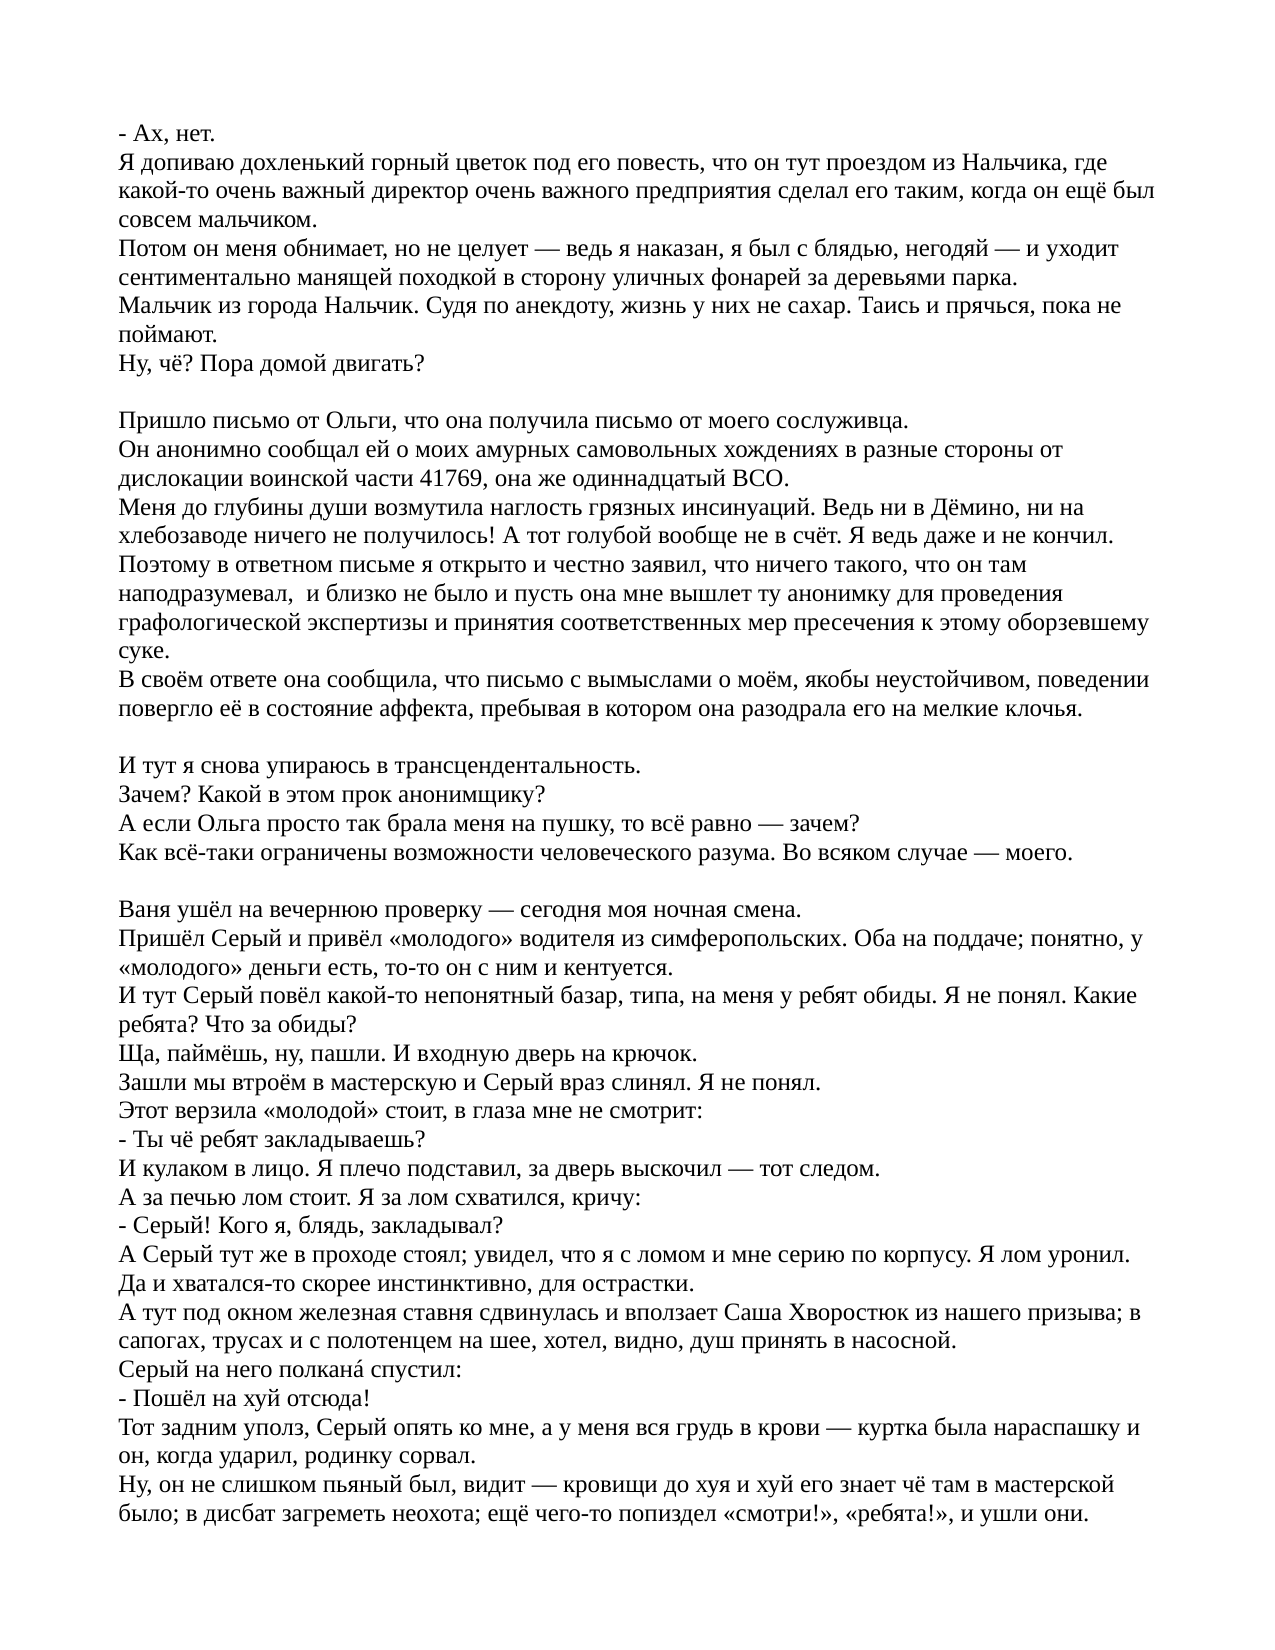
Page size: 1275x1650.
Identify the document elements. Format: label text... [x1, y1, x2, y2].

text Мальчик из города Нальчик. Судя по анекдоту, жизнь у них не сахар. Таись и прячься, пока не поймают. [118, 291, 1157, 348]
text - Пошёл на хуй отсюда! [118, 1383, 1157, 1412]
text А за печью лом стоит. Я за лом схватился, кричу: [118, 1182, 1157, 1211]
text А если Ольга просто так брала меня на пушку, то всё равно — зачем? [118, 808, 1157, 837]
text Да и хватался-то скорее инстинктивно, для острастки. [118, 1268, 1157, 1297]
text Серый на него полканá спустил: [118, 1354, 1157, 1383]
text В своём ответе она сообщила, что письмо с вымыслами о моём, якобы неустойчивом, поведении повергло её в состояние аффекта, пребывая в котором она разодрала его на мелкие клочья. [118, 664, 1157, 722]
text Пришёл Серый и привёл «молодого» водителя из симферопольских. Оба на поддаче; понятно, у «молодого» деньги есть, то-то он с ним и кентуется. [118, 923, 1157, 981]
text Ваня ушёл на вечернюю проверку — сегодня моя ночная смена. [118, 894, 1157, 923]
text Ну, чё? Пора домой двигать? [118, 348, 1157, 377]
text Меня до глубины души возмутила наглость грязных инсинуаций. Ведь ни в Дёмино, ни на хлебозаводе ничего не получилось! А тот голубой вообще не в счёт. Я ведь даже и не кончил. [118, 492, 1157, 549]
text Поэтому в ответном письме я открыто и честно заявил, что ничего такого, что он там наподразумевал, и близко не было и пусть она мне вышлет ту анонимку для проведения графологической экспертизы и принятия соответственных мер пресечения к этому оборзевшему суке. [118, 549, 1157, 664]
text Ну, он не слишком пьяный был, видит — кровищи до хуя и хуй его знает чё там в мастерской было; в дисбат загреметь неохота; ещё чего-то попиздел «смотри!», «ребята!», и ушли они. [118, 1469, 1157, 1527]
text И кулаком в лицо. Я плечо подставил, за дверь выскочил — тот следом. [118, 1153, 1157, 1182]
text - Серый! Кого я, блядь, закладывал? [118, 1211, 1157, 1239]
text А Серый тут же в проходе стоял; увидел, что я с ломом и мне серию по корпусу. Я лом уронил. [118, 1239, 1157, 1268]
text И тут я снова упираюсь в трансцендентальность. [118, 751, 1157, 779]
text Я допиваю дохленький горный цветок под его повесть, что он тут проездом из Нальчика, где какой-то очень важный директор очень важного предприятия сделал его таким, когда он ещё был совсем мальчиком. [118, 147, 1157, 233]
text Зашли мы втроём в мастерскую и Серый враз слинял. Я не понял. [118, 1067, 1157, 1096]
text Как всё-таки ограничены возможности человеческого разума. Во всяком случае — моего. [118, 837, 1157, 866]
text Пришло письмо от Ольги, что она получила письмо от моего сослуживца. [118, 406, 1157, 434]
text - Ах, нет. [118, 118, 1157, 147]
text И тут Серый повёл какой-то непонятный базар, типа, на меня у ребят обиды. Я не понял. Какие ребята? Что за обиды? [118, 981, 1157, 1038]
text Он анонимно сообщал ей о моих амурных самовольных хождениях в разные стороны от дислокации воинской части 41769, она же одиннадцатый ВСО. [118, 434, 1157, 492]
text - Ты чё ребят закладываешь? [118, 1124, 1157, 1153]
text Зачем? Какой в этом прок анонимщику? [118, 779, 1157, 808]
text Тот задним уполз, Серый опять ко мне, а у меня вся грудь в крови — куртка была нараспашку и он, когда ударил, родинку сорвал. [118, 1412, 1157, 1469]
text Этот верзила «молодой» стоит, в глаза мне не смотрит: [118, 1096, 1157, 1124]
text Ща, паймёшь, ну, пашли. И входную дверь на крючок. [118, 1038, 1157, 1067]
text Потом он меня обнимает, но не целует — ведь я наказан, я был с блядью, негодяй — и уходит сентиментально манящей походкой в сторону уличных фонарей за деревьями парка. [118, 233, 1157, 291]
text А тут под окном железная ставня сдвинулась и вползает Саша Хворостюк из нашего призыва; в сапогах, трусах и с полотенцем на шее, хотел, видно, душ принять в насосной. [118, 1297, 1157, 1354]
